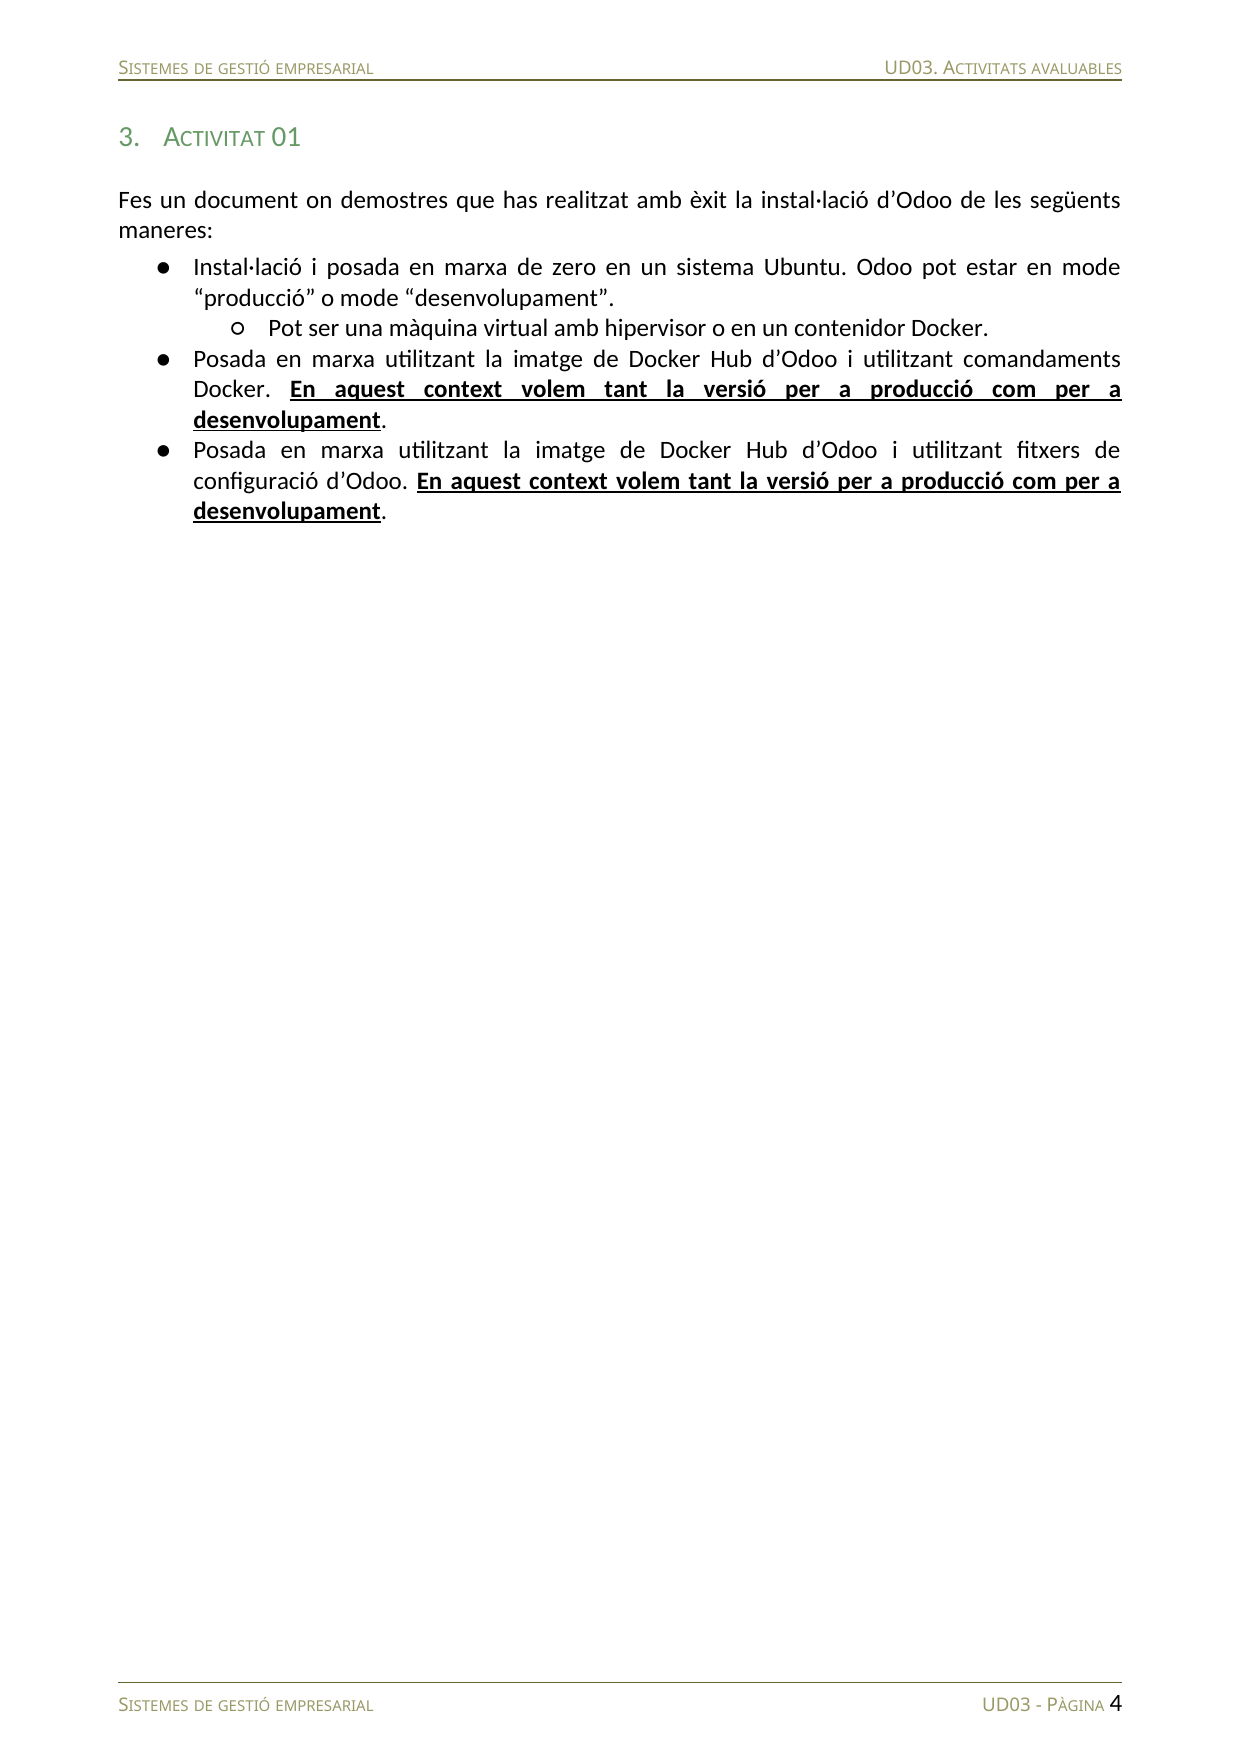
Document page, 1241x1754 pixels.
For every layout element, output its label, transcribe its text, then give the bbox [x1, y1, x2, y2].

subtitle Activitat 01 [118, 118, 1122, 154]
list Posada en marxa utilitzant la imatge de Docker Hub d’Odoo i utilitzant comandaments Docker. En aquest context volem tant la versió per a producció com per a desenvolupament. [156, 343, 1122, 434]
list Posada en marxa utilitzant la imatge de Docker Hub d’Odoo i utilitzant fitxers de configuració d’Odoo. En aquest context volem tant la versió per a producció com per a desenvolupament. [156, 434, 1122, 526]
text Fes un document on demostres que has realitzat amb èxit la instal·lació d’Odoo de les següents maneres: [118, 184, 1122, 245]
list Instal·lació i posada en marxa de zero en un sistema Ubuntu. Odoo pot estar en mode “producció” o mode “desenvolupament”. [156, 251, 1122, 312]
list Pot ser una màquina virtual amb hipervisor o en un contenidor Docker. [231, 312, 1122, 343]
